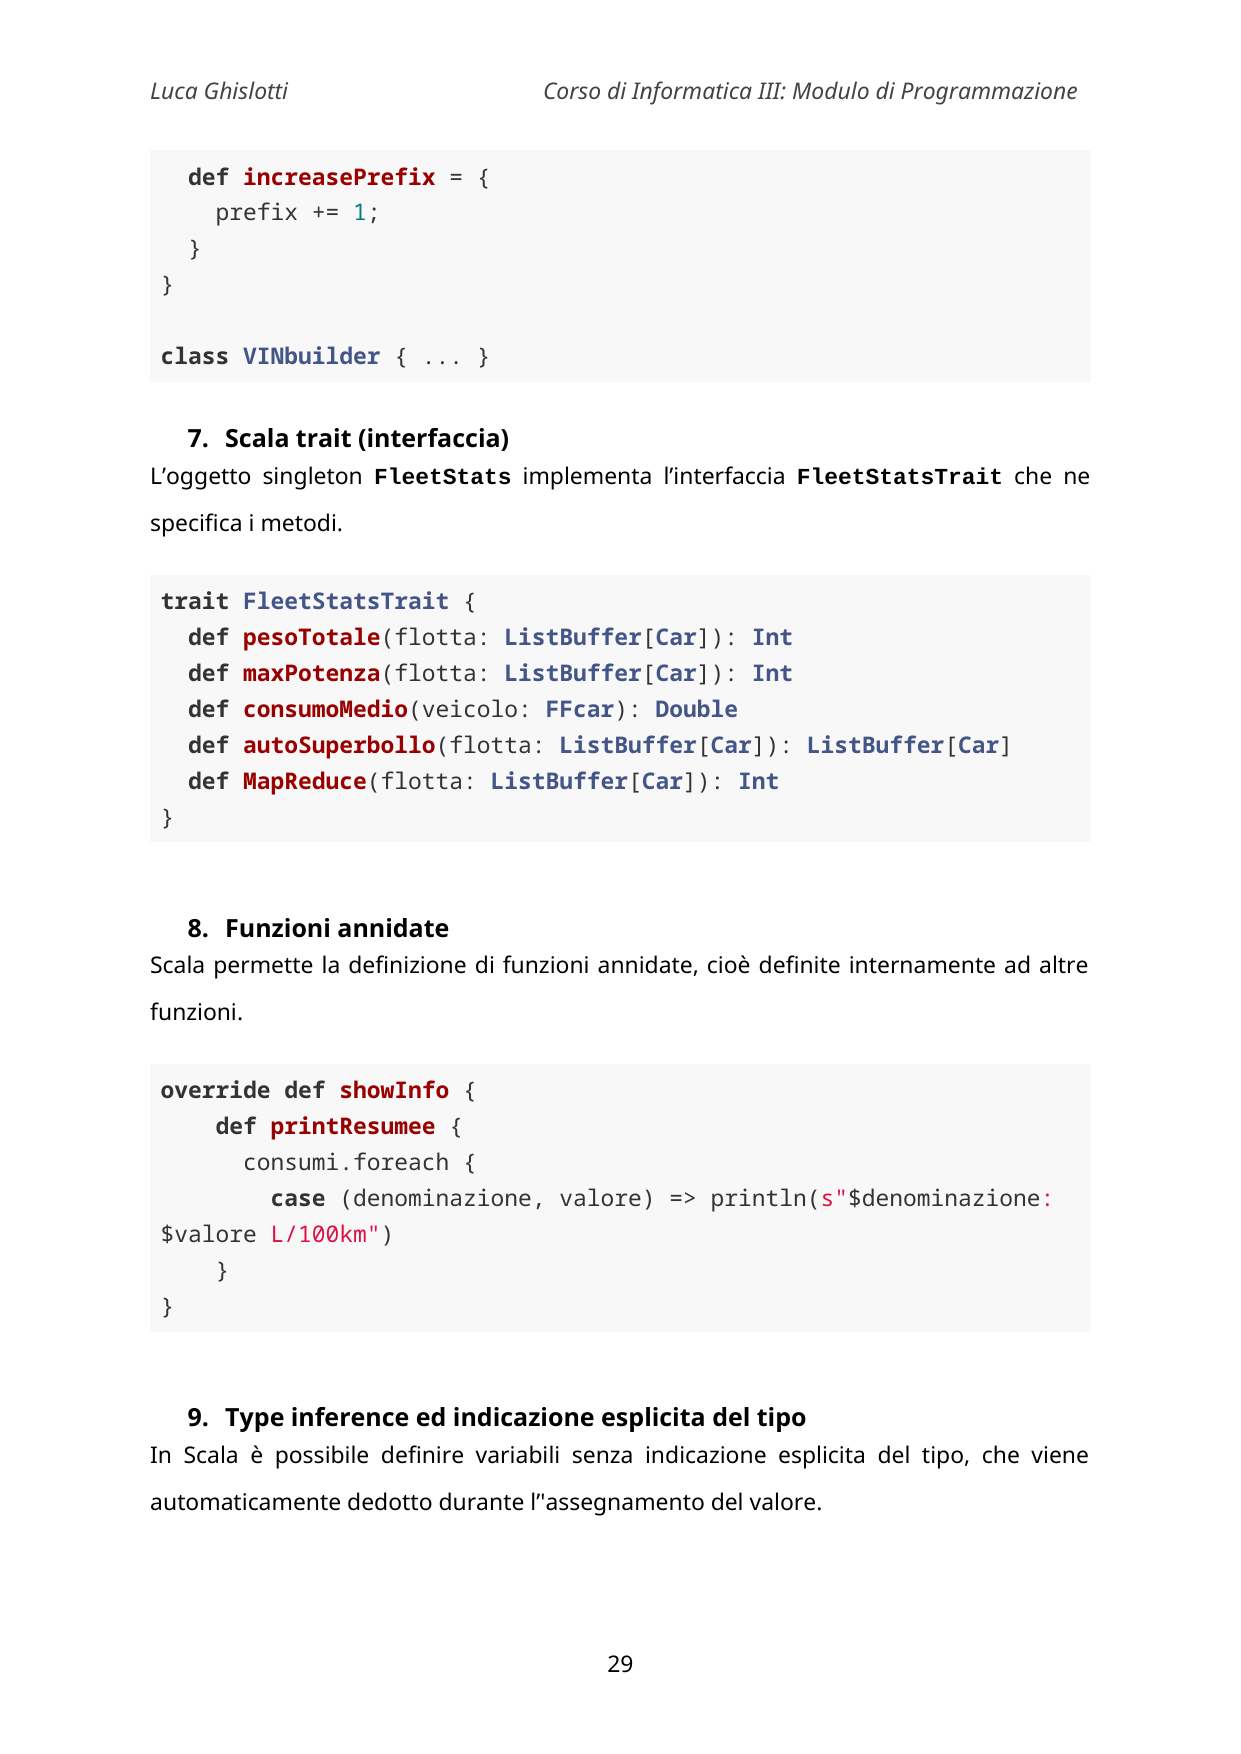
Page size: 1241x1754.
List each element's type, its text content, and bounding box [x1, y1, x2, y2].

text Scala permette la definizione di funzioni annidate, cioè definite internamente ad altre funzioni. [150, 949, 1090, 1027]
text L’oggetto singleton FleetStats implementa l’interfaccia FleetStatsTrait che ne specifica i metodi. [150, 460, 1090, 538]
subtitle Funzioni annidate [187, 910, 1090, 944]
subtitle Type inference ed indicazione esplicita del tipo [187, 1399, 1090, 1433]
table_header def increasePrefix = { prefix += 1; } } class VINbuilder { ... } [150, 150, 1091, 382]
text In Scala è possibile definire variabili senza indicazione esplicita del tipo, che viene automaticamente dedotto durante l’'assegnamento del valore. [150, 1438, 1090, 1517]
table_header trait FleetStatsTrait { def pesoTotale(flotta: ListBuffer[Car]): Int def maxPotenza(flotta: ListBuffer[Car]): Int def consumoMedio(veicolo: FFcar): Double def autoSuperbollo(flotta: ListBuffer[Car]): ListBuffer[Car] def MapReduce(flotta: ListBuffer[Car]): Int } [150, 575, 1091, 842]
subtitle Scala trait (interfaccia) [187, 421, 1090, 455]
table_header override def showInfo { def printResumee { consumi.foreach { case (denominazione, valore) => println(s"$denominazione: $valore L/100km") } } [150, 1064, 1091, 1332]
